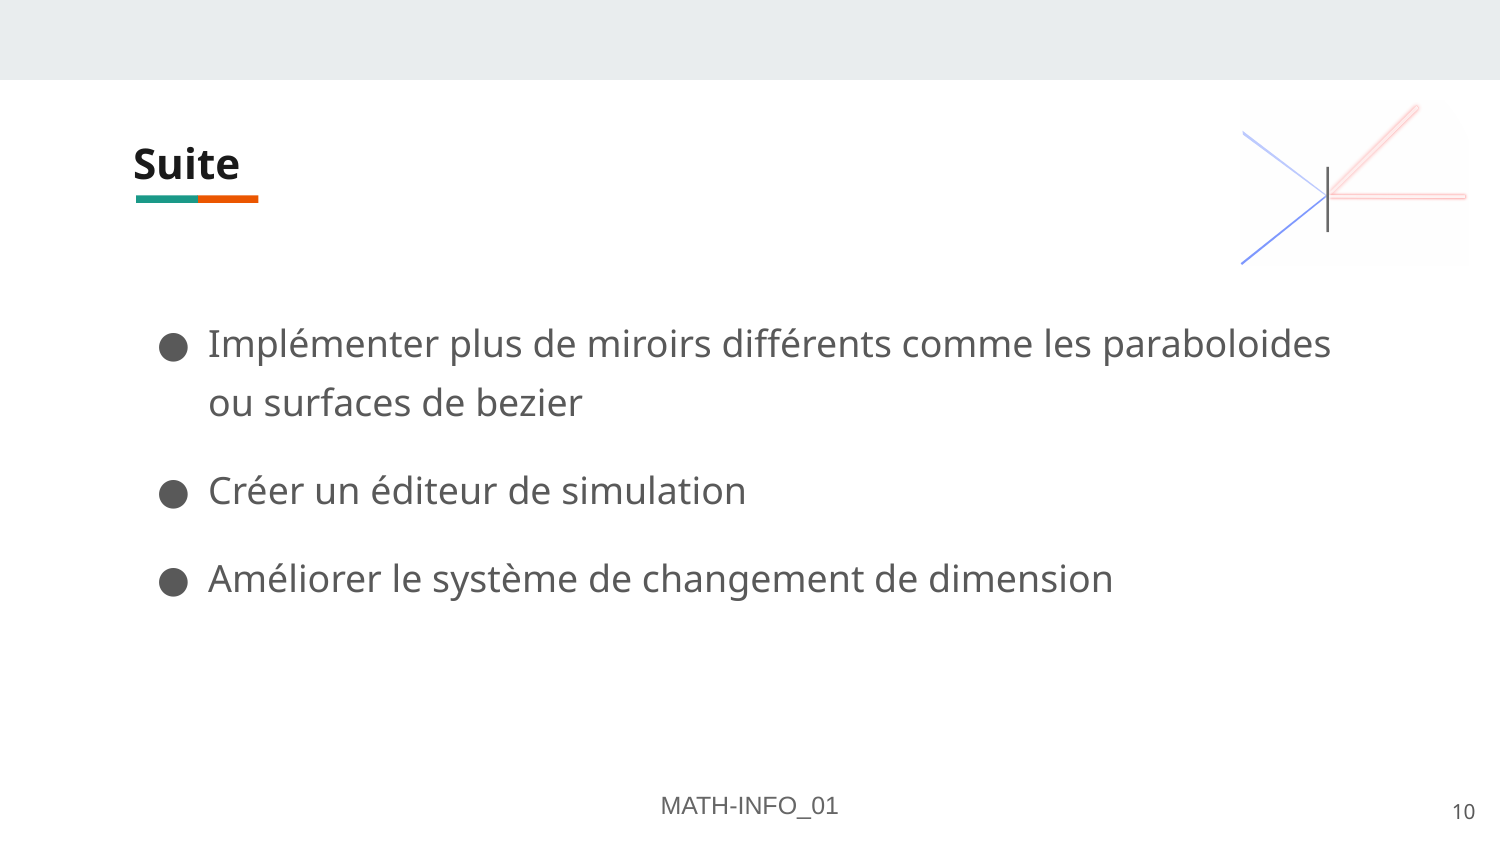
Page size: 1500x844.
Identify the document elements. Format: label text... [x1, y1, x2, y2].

text_box MATH-INFO_01 [645, 784, 855, 827]
title Suite [118, 118, 1240, 207]
picture [1240, 100, 1469, 266]
list Implémenter plus de miroirs différents comme les paraboloides ou surfaces de bezier Créer un éditeur de simulation Améliorer le système de changement de dimension [118, 295, 1380, 739]
